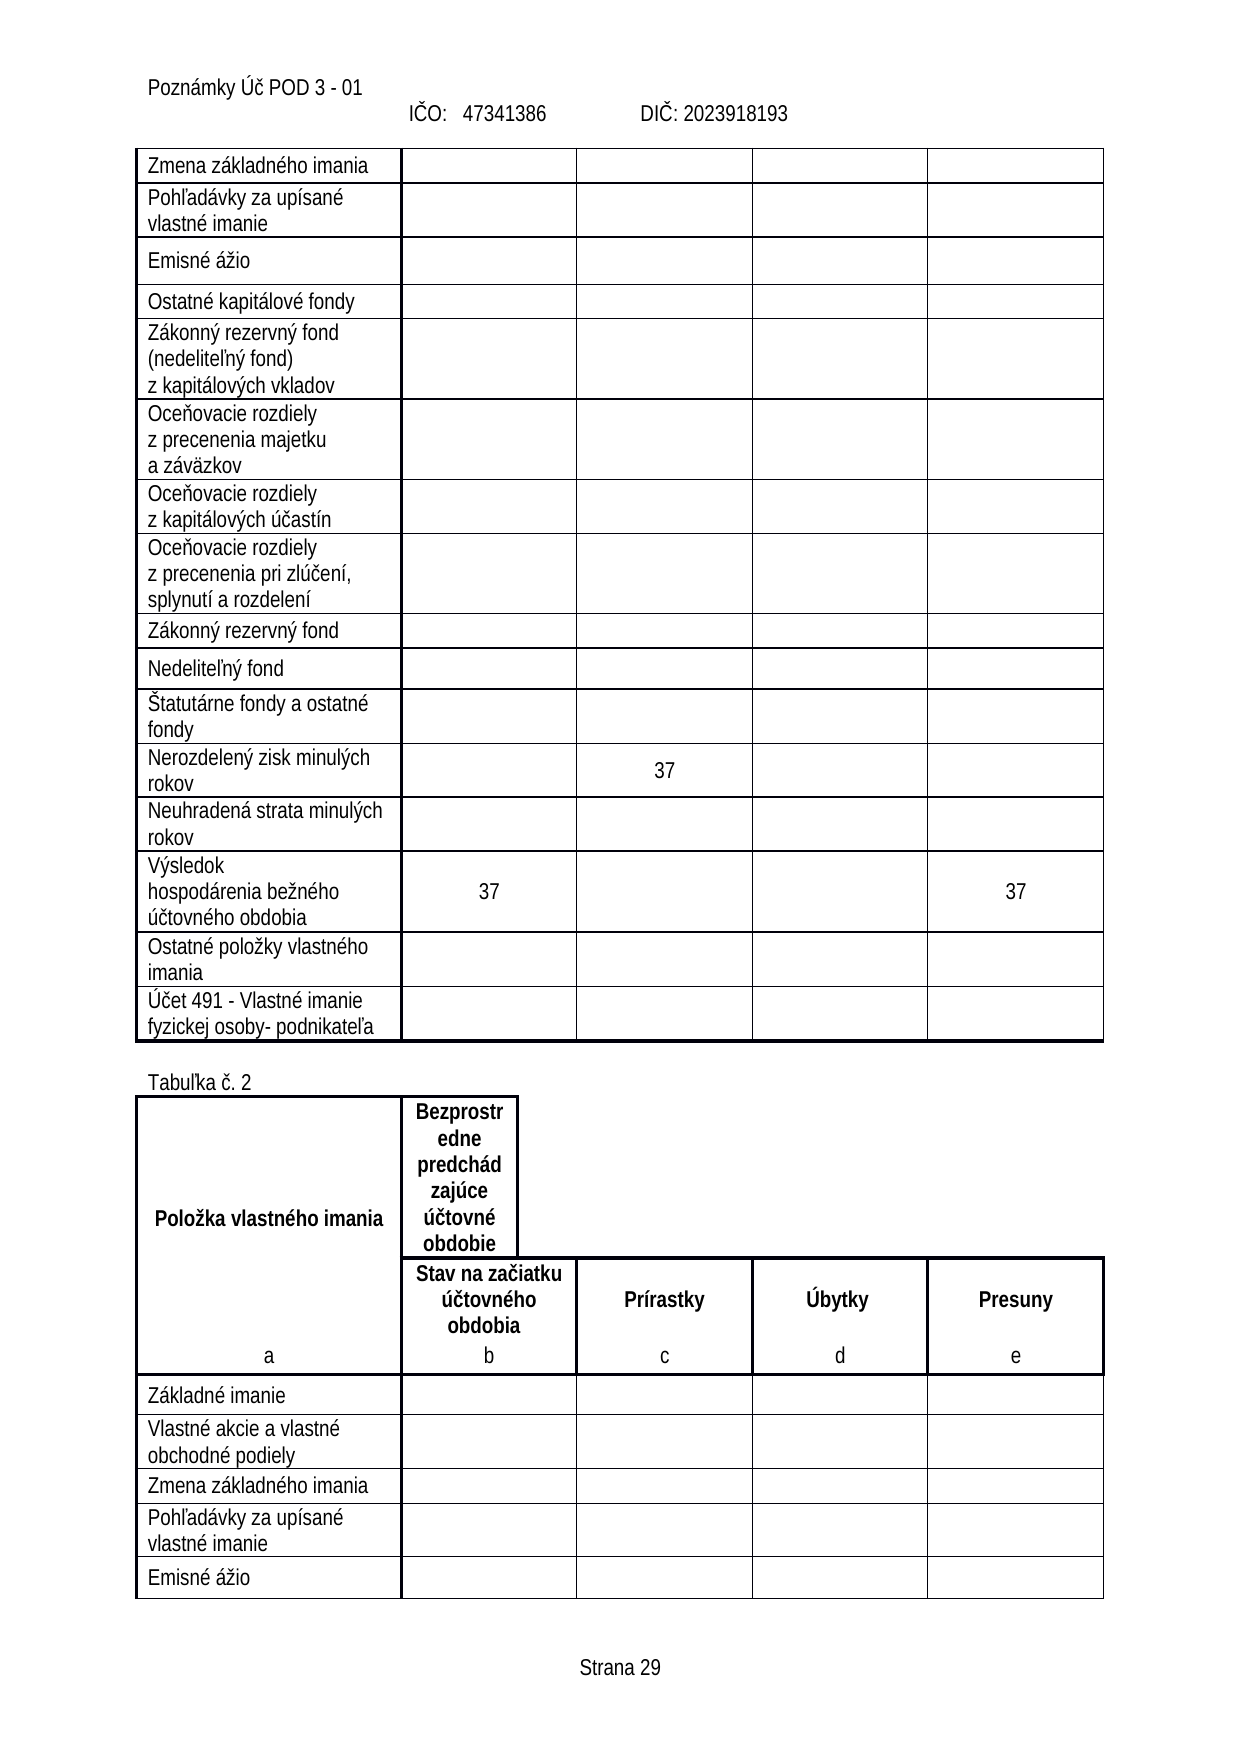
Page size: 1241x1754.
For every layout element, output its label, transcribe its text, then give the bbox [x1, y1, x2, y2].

table_cell b [403, 1339, 575, 1373]
table_cell [403, 690, 576, 743]
table_cell [928, 933, 1103, 986]
table_cell Oceňovacie rozdiely z kapitálových účastín [138, 480, 400, 532]
table_cell [928, 1469, 1103, 1502]
table_cell [928, 649, 1103, 688]
table_cell [577, 798, 752, 850]
table_cell [577, 933, 752, 986]
table_cell Zákonný rezervný fond [138, 614, 400, 647]
table_cell [928, 798, 1103, 850]
table_cell [753, 480, 927, 532]
table_cell [403, 744, 576, 796]
table_cell Ostatné kapitálové fondy [138, 285, 400, 318]
table_cell [753, 534, 927, 613]
table_cell Základné imanie [138, 1376, 400, 1414]
table_cell Účet 491 - Vlastné imanie fyzickej osoby- podnikateľa [138, 987, 400, 1039]
table_cell [577, 852, 752, 931]
table_cell [753, 1376, 927, 1414]
table_cell [753, 690, 927, 743]
table_cell Vlastné akcie a vlastné obchodné podiely [138, 1415, 400, 1468]
table_cell [403, 184, 576, 236]
table_cell Výsledok hospodárenia bežného účtovného obdobia [138, 852, 400, 931]
table_cell [403, 798, 576, 850]
table_cell Zmena základného imania [138, 149, 400, 182]
table_cell [403, 149, 576, 182]
table_cell [577, 1557, 752, 1597]
table_cell [753, 1469, 927, 1502]
table_cell [928, 1504, 1103, 1556]
table_cell Nedeliteľný fond [138, 649, 400, 688]
table_cell [753, 614, 927, 647]
table_cell [403, 1415, 576, 1468]
table_cell [928, 690, 1103, 743]
table_cell Nerozdelený zisk minulých rokov [138, 744, 400, 796]
table_cell a [138, 1339, 400, 1373]
table_cell [753, 285, 927, 318]
table_cell [403, 319, 576, 398]
table_cell [577, 400, 752, 479]
table_cell [577, 1415, 752, 1468]
table_cell [403, 933, 576, 986]
table_cell [928, 480, 1103, 532]
table_cell Štatutárne fondy a ostatné fondy [138, 690, 400, 743]
table_cell [928, 285, 1103, 318]
table_cell 37 [577, 744, 752, 796]
table_cell c [578, 1339, 751, 1373]
table_cell [928, 987, 1103, 1039]
table_cell 37 [928, 852, 1103, 931]
table_cell [577, 1376, 752, 1414]
table_cell [753, 852, 927, 931]
table_header Bezprostredne predchádzajúce účtovné obdobie [403, 1098, 516, 1256]
table_cell Emisné ážio [138, 1557, 400, 1597]
table_cell [577, 649, 752, 688]
table_cell [928, 184, 1103, 236]
table_cell [403, 480, 576, 532]
table_cell [753, 184, 927, 236]
table_cell Oceňovacie rozdiely z precenenia majetku a záväzkov [138, 400, 400, 479]
table_cell [928, 1376, 1103, 1414]
table_cell [403, 1504, 576, 1556]
table_cell [577, 1504, 752, 1556]
table_cell [403, 1557, 576, 1597]
table_cell [403, 649, 576, 688]
table_cell [577, 690, 752, 743]
table_cell [403, 400, 576, 479]
table_cell Oceňovacie rozdiely z precenenia pri zlúčení, splynutí a rozdelení [138, 534, 400, 613]
table_cell e [929, 1339, 1102, 1373]
table_cell Emisné ážio [138, 238, 400, 284]
table_cell [577, 184, 752, 236]
table_cell [928, 744, 1103, 796]
table_cell [577, 149, 752, 182]
table_cell Prírastky [578, 1260, 751, 1338]
table_cell Zákonný rezervný fond (nedeliteľný fond) z kapitálových vkladov [138, 319, 400, 398]
table_cell [577, 285, 752, 318]
table_cell [753, 798, 927, 850]
table_cell [403, 614, 576, 647]
table_cell Presuny [929, 1260, 1102, 1338]
table_cell [403, 1469, 576, 1502]
table_cell [928, 149, 1103, 182]
table_cell [753, 1415, 927, 1468]
table_cell d [754, 1339, 926, 1373]
table_cell [928, 1557, 1103, 1597]
table_cell [928, 400, 1103, 479]
table_cell [403, 238, 576, 284]
table_cell Úbytky [754, 1260, 926, 1338]
table_cell Ostatné položky vlastného imania [138, 933, 400, 986]
table_cell [577, 480, 752, 532]
table_cell [403, 1376, 576, 1414]
table_cell [928, 614, 1103, 647]
table_cell [753, 649, 927, 688]
table_cell [928, 534, 1103, 613]
table_cell Pohľadávky za upísané vlastné imanie [138, 1504, 400, 1556]
table_cell [577, 534, 752, 613]
table_cell [577, 319, 752, 398]
table_cell [753, 238, 927, 284]
table_cell [577, 987, 752, 1039]
table_cell [753, 933, 927, 986]
table_cell [403, 534, 576, 613]
table_header Položka vlastného imania [138, 1098, 400, 1338]
table_cell [928, 238, 1103, 284]
table_cell [753, 319, 927, 398]
table_cell [753, 1557, 927, 1597]
table_cell Pohľadávky za upísané vlastné imanie [138, 184, 400, 236]
table_cell [577, 614, 752, 647]
table_cell [753, 1504, 927, 1556]
table_cell [753, 987, 927, 1039]
table_cell Neuhradená strata minulých rokov [138, 798, 400, 850]
table_cell Stav na začiatku účtovného obdobia [403, 1260, 575, 1338]
table_cell [577, 1469, 752, 1502]
table_cell Zmena základného imania [138, 1469, 400, 1502]
text Tabuľka č. 2 [148, 1069, 1092, 1095]
table_cell 37 [403, 852, 576, 931]
table_cell [928, 1415, 1103, 1468]
table_cell [753, 149, 927, 182]
table_cell [577, 238, 752, 284]
table_cell [753, 400, 927, 479]
table_cell [403, 987, 576, 1039]
table_cell [403, 285, 576, 318]
table_cell [753, 744, 927, 796]
table_cell [928, 319, 1103, 398]
